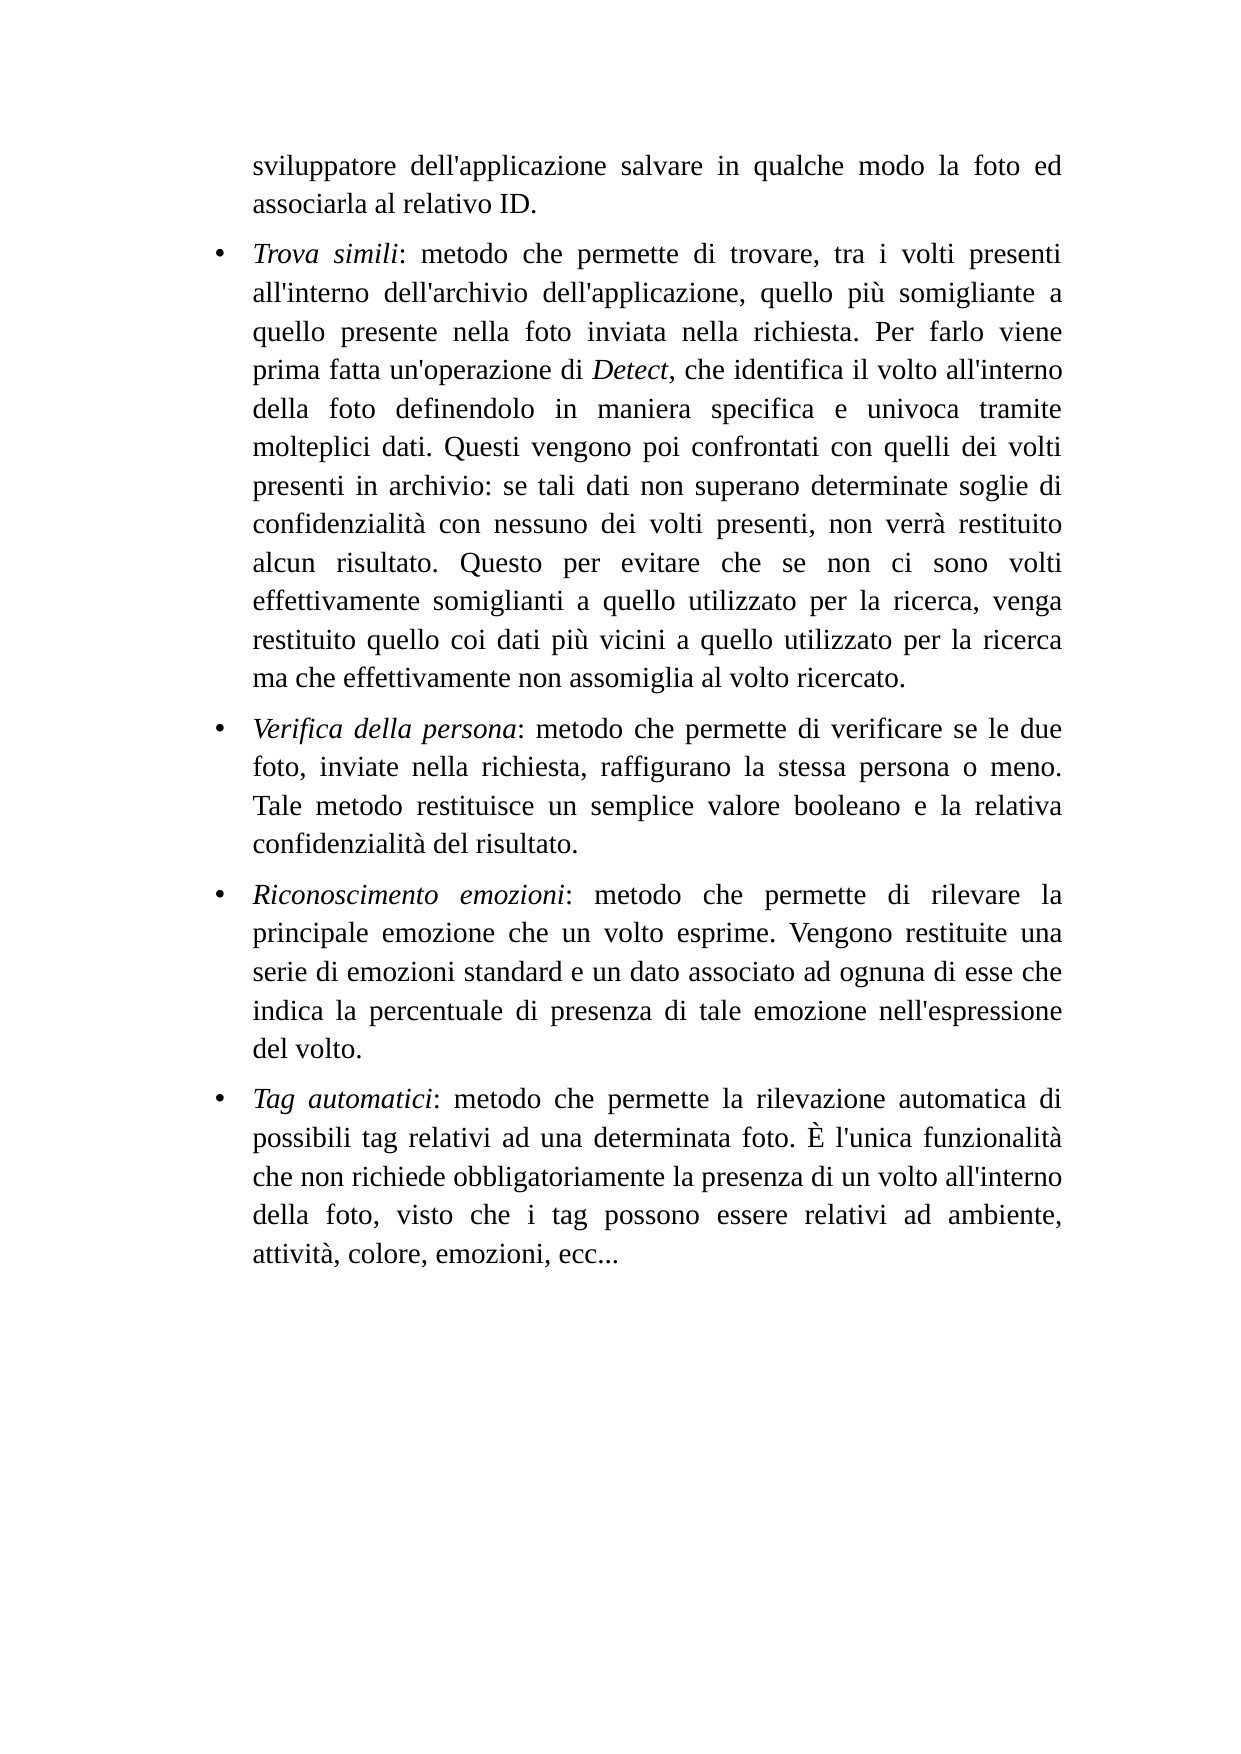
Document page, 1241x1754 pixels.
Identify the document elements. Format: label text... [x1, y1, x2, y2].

list Tag automatici: metodo che permette la rilevazione automatica di possibili tag relativi ad una determinata foto. È l'unica funzionalità che non richiede obbligatoriamente la presenza di un volto all'interno della foto, visto che i tag possono essere relativi ad ambiente, attività, colore, emozioni, ecc... [215, 1081, 1063, 1269]
list Riconoscimento emozioni: metodo che permette di rilevare la principale emozione che un volto esprime. Vengono restituite una serie di emozioni standard e un dato associato ad ognuna di esse che indica la percentuale di presenza di tale emozione nell'espressione del volto. [215, 877, 1063, 1065]
list sviluppatore dell'applicazione salvare in qualche modo la foto ed associarla al relativo ID. [215, 148, 1063, 220]
list Verifica della persona: metodo che permette di verificare se le due foto, inviate nella richiesta, raffigurano la stessa persona o meno. Tale metodo restituisce un semplice valore booleano e la relativa confidenzialità del risultato. [215, 711, 1063, 860]
list Trova simili: metodo che permette di trovare, tra i volti presenti all'interno dell'archivio dell'applicazione, quello più somigliante a quello presente nella foto inviata nella richiesta. Per farlo viene prima fatta un'operazione di Detect, che identifica il volto all'interno della foto definendolo in maniera specifica e univoca tramite molteplici dati. Questi vengono poi confrontati con quelli dei volti presenti in archivio: se tali dati non superano determinate soglie di confidenzialità con nessuno dei volti presenti, non verrà restituito alcun risultato. Questo per evitare che se non ci sono volti effettivamente somiglianti a quello utilizzato per la ricerca, venga restituito quello coi dati più vicini a quello utilizzato per la ricerca ma che effettivamente non assomiglia al volto ricercato. [215, 236, 1063, 694]
